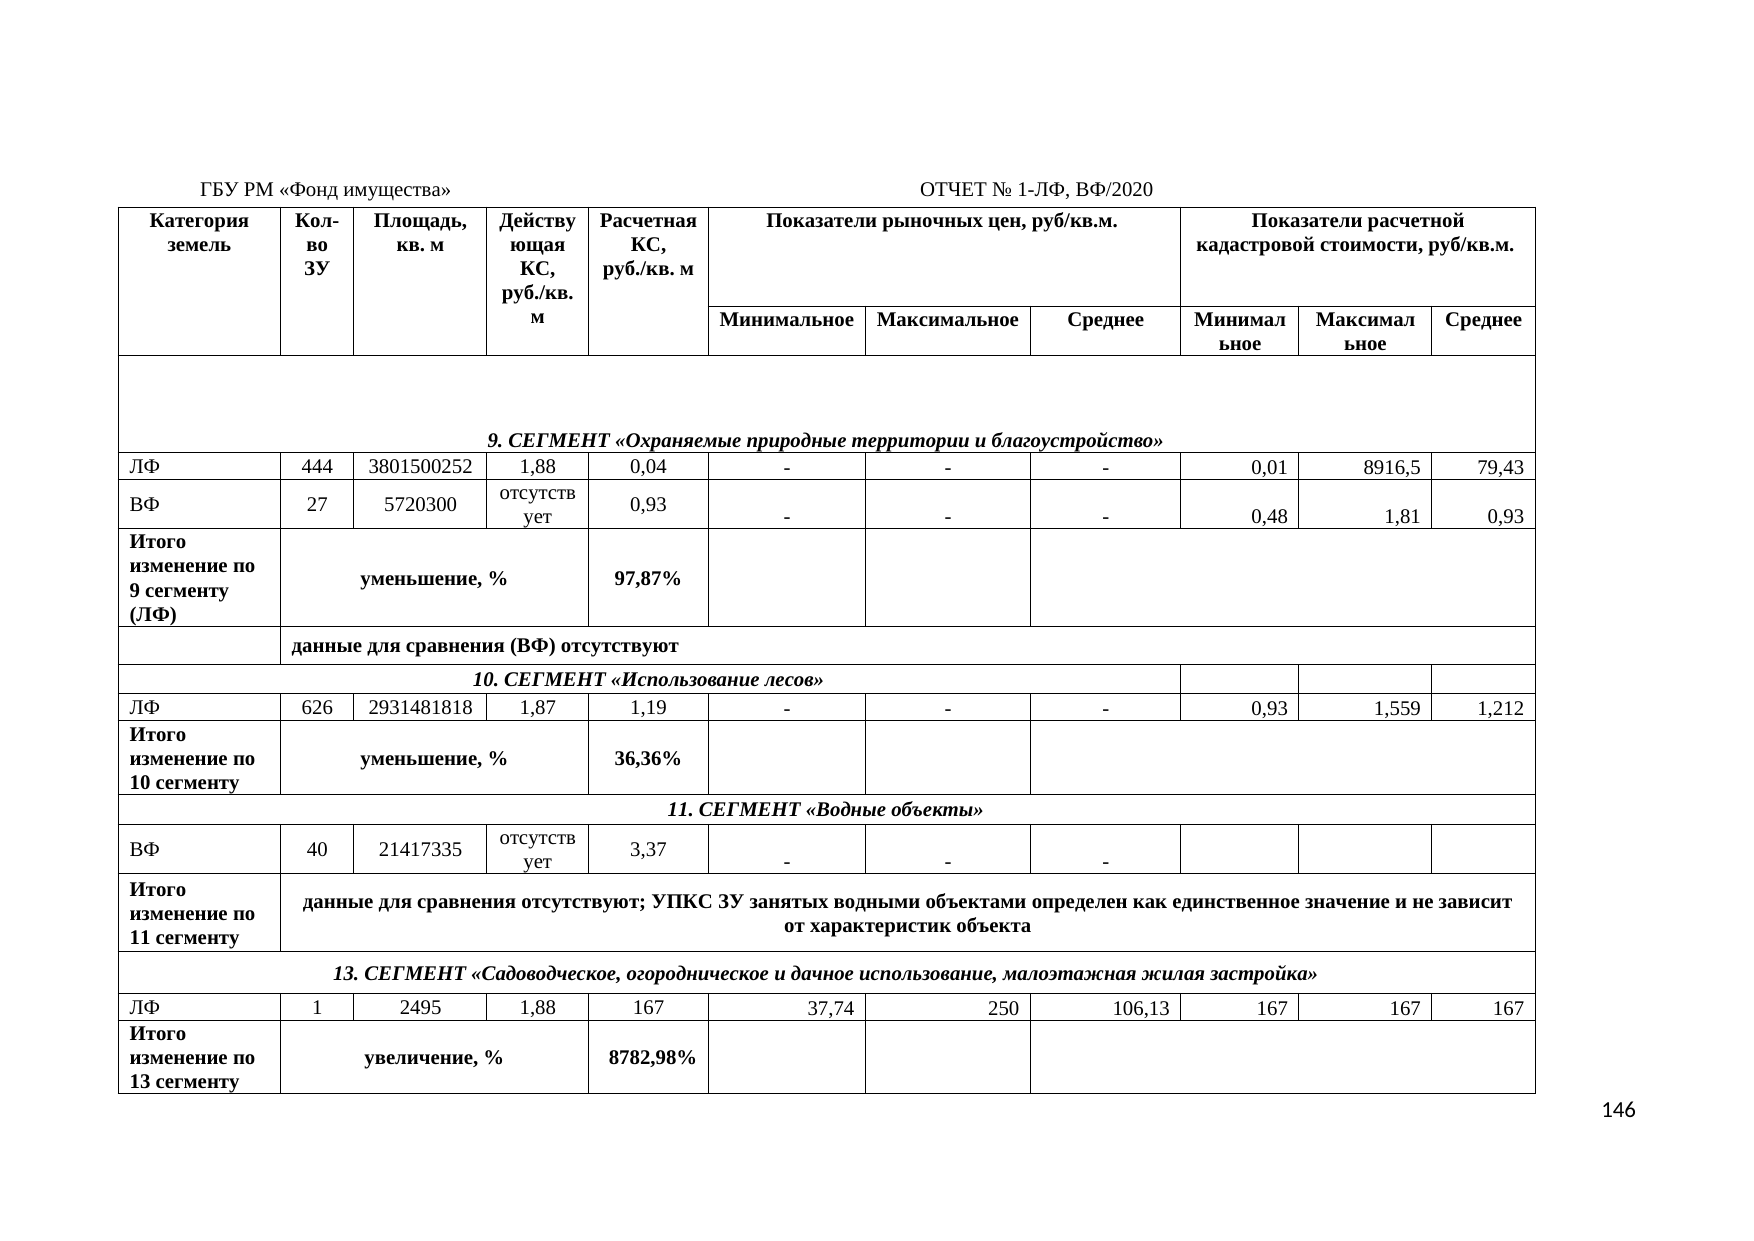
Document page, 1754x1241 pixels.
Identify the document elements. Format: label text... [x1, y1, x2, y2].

table_cell [1432, 825, 1535, 873]
table_header Площадь, кв. м [354, 208, 486, 355]
table_cell 0,93 [589, 480, 708, 528]
table_cell 37,74 [709, 994, 865, 1020]
table_cell 97,87% [589, 529, 708, 626]
table_header Категория земель [119, 208, 280, 355]
table_cell 11. СЕГМЕНТ «Водные объекты» [119, 795, 1535, 824]
table_cell [1181, 825, 1298, 873]
table_cell [866, 529, 1030, 626]
table_cell 167 [1432, 994, 1535, 1020]
table_cell 0,48 [1181, 480, 1298, 528]
table_cell 3,37 [589, 825, 708, 873]
table_cell 10. СЕГМЕНТ «Использование лесов» [119, 665, 1180, 693]
table_cell 2931481818 [354, 694, 486, 720]
table_cell Среднее [1031, 307, 1180, 355]
table_cell - [1031, 480, 1180, 528]
table_header Кол-во ЗУ [281, 208, 353, 355]
table_cell 1 [281, 994, 353, 1020]
table_cell 2495 [354, 994, 486, 1020]
table_cell [709, 1021, 865, 1093]
table_cell - [866, 480, 1030, 528]
table_cell 5720300 [354, 480, 486, 528]
table_cell Максимальное [866, 307, 1030, 355]
table_cell 13. СЕГМЕНТ «Садоводческое, огородническое и дачное использование, малоэтажная жилая застройка» [119, 952, 1535, 993]
table_cell [119, 627, 280, 664]
table_cell 8782,98% [589, 1021, 708, 1093]
table_cell - [709, 694, 865, 720]
table_header Расчетная КС, руб./кв. м [589, 208, 708, 355]
table_cell 1,19 [589, 694, 708, 720]
table_cell 1,88 [487, 994, 588, 1020]
table_cell 167 [589, 994, 708, 1020]
table_cell 79,43 [1432, 453, 1535, 479]
table_cell Итого изменение по 13 сегменту [119, 1021, 280, 1093]
table_cell 444 [281, 453, 353, 479]
table_cell Максимальное [1299, 307, 1431, 355]
table_cell ВФ [119, 480, 280, 528]
table_cell [1181, 665, 1298, 693]
table_cell [1031, 721, 1535, 794]
table_cell 1,212 [1432, 694, 1535, 720]
table_header Показатели рыночных цен, руб/кв.м. [709, 208, 1180, 306]
table_cell Минимальное [709, 307, 865, 355]
table_cell - [1031, 694, 1180, 720]
table_cell уменьшение, % [281, 721, 588, 794]
table_cell 0,93 [1432, 480, 1535, 528]
table_cell увеличение, % [281, 1021, 588, 1093]
table_cell Итого изменение по 10 сегменту [119, 721, 280, 794]
table_cell - [1031, 453, 1180, 479]
table_cell [866, 721, 1030, 794]
table_cell [1031, 1021, 1535, 1093]
table_cell Итого изменение по 11 сегменту [119, 874, 280, 951]
table_cell [1299, 665, 1431, 693]
table_cell 1,88 [487, 453, 588, 479]
table_cell - [709, 480, 865, 528]
table_cell 36,36% [589, 721, 708, 794]
table_cell 1,87 [487, 694, 588, 720]
table_cell Минимальное [1181, 307, 1298, 355]
table_cell 167 [1299, 994, 1431, 1020]
table_cell данные для сравнения (ВФ) отсутствуют [281, 627, 1535, 664]
table_cell данные для сравнения отсутствуют; УПКС ЗУ занятых водными объектами определен как единственное значение и не зависит от характеристик объекта [281, 874, 1535, 951]
table_cell [709, 529, 865, 626]
table_cell - [709, 825, 865, 873]
table_cell - [866, 694, 1030, 720]
table_cell [1432, 665, 1535, 693]
table_cell ЛФ [119, 453, 280, 479]
table_cell ЛФ [119, 694, 280, 720]
table_cell - [709, 453, 865, 479]
table_cell 250 [866, 994, 1030, 1020]
table_cell [1031, 529, 1535, 626]
table_cell 626 [281, 694, 353, 720]
table_cell 167 [1181, 994, 1298, 1020]
table_cell ЛФ [119, 994, 280, 1020]
table_cell - [866, 825, 1030, 873]
table_cell уменьшение, % [281, 529, 588, 626]
table_cell [866, 1021, 1030, 1093]
table_header Показатели расчетной кадастровой стоимости, руб/кв.м. [1181, 208, 1535, 306]
table_cell 1,559 [1299, 694, 1431, 720]
table_cell 1,81 [1299, 480, 1431, 528]
table_cell [709, 721, 865, 794]
table_cell 0,93 [1181, 694, 1298, 720]
table_cell 9. СЕГМЕНТ «Охраняемые природные территории и благоустройство» [119, 356, 1535, 452]
table_cell 40 [281, 825, 353, 873]
table_cell ВФ [119, 825, 280, 873]
table_cell Итого изменение по 9 сегменту (ЛФ) [119, 529, 280, 626]
table_cell 106,13 [1031, 994, 1180, 1020]
table_cell 8916,5 [1299, 453, 1431, 479]
table_cell Среднее [1432, 307, 1535, 355]
table_cell [1299, 825, 1431, 873]
table_cell 0,01 [1181, 453, 1298, 479]
table_cell отсутствует [487, 825, 588, 873]
table_cell - [1031, 825, 1180, 873]
table_cell - [866, 453, 1030, 479]
table_cell 0,04 [589, 453, 708, 479]
table_header Действующая КС, руб./кв. м [487, 208, 588, 355]
table_cell отсутствует [487, 480, 588, 528]
table_cell 21417335 [354, 825, 486, 873]
table_cell 27 [281, 480, 353, 528]
table_cell 3801500252 [354, 453, 486, 479]
